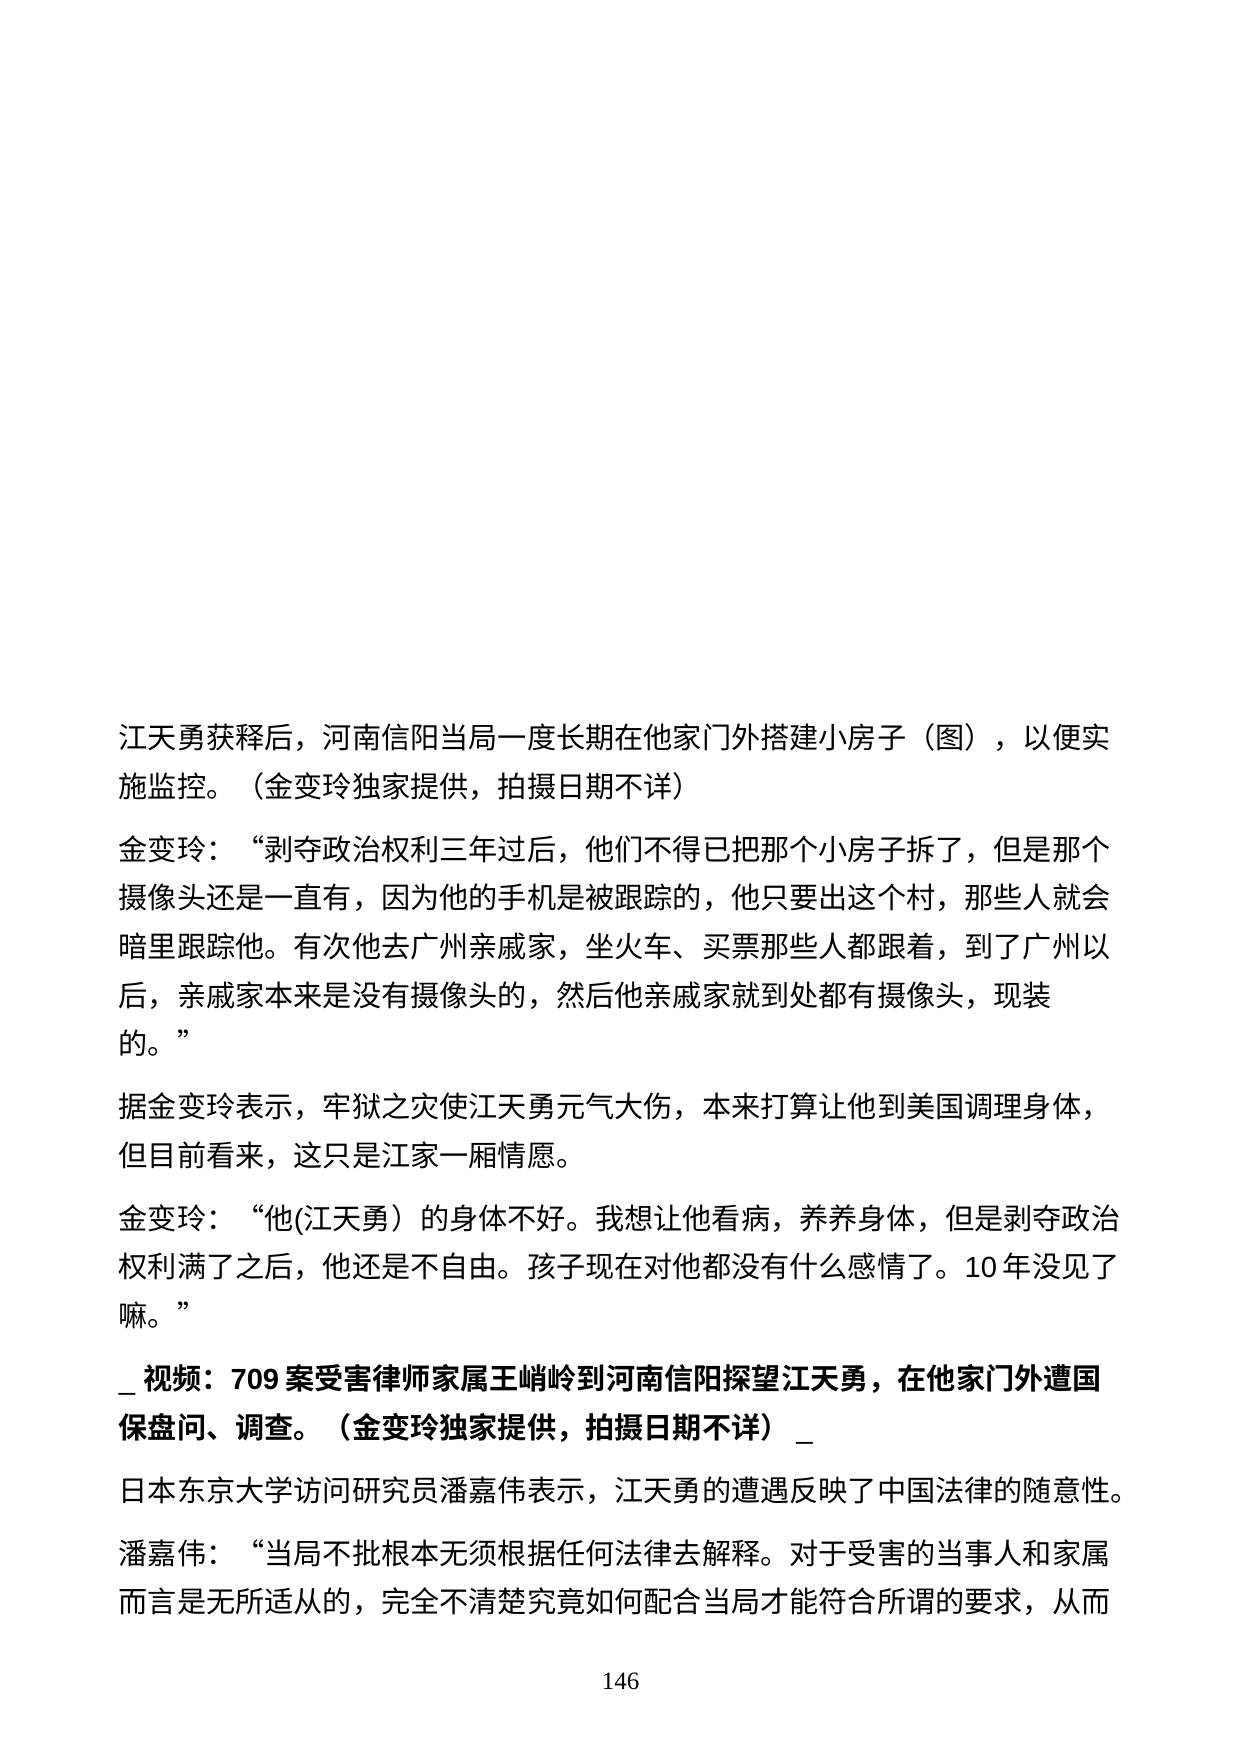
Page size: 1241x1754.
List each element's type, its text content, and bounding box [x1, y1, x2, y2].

text 金变玲：“剥夺政治权利三年过后，他们不得已把那个小房子拆了，但是那个摄像头还是一直有，因为他的手机是被跟踪的，他只要出这个村，那些人就会暗里跟踪他。有次他去广州亲戚家，坐火车、买票那些人都跟着，到了广州以后，亲戚家本来是没有摄像头的，然后他亲戚家就到处都有摄像头，现装的。” [118, 826, 1122, 1063]
text _ 视频：709案受害律师家属王峭岭到河南信阳探望江天勇，在他家门外遭国保盘问、调查。（金变玲独家提供，拍摄日期不详） _ [118, 1356, 1122, 1446]
text 江天勇获释后，河南信阳当局一度长期在他家门外搭建小房子（图），以便实施监控。（金变玲独家提供，拍摄日期不详） [118, 118, 1122, 806]
text 据金变玲表示，牢狱之灾使江天勇元气大伤，本来打算让他到美国调理身体，但目前看来，这只是江家一厢情愿。 [118, 1084, 1122, 1174]
text 潘嘉伟：“当局不批根本无须根据任何法律去解释。对于受害的当事人和家属而言是无所适从的，完全不清楚究竟如何配合当局才能符合所谓的要求，从而 [118, 1530, 1122, 1621]
text 金变玲：“他(江天勇）的身体不好。我想让他看病，养养身体，但是剥夺政治权利满了之后，他还是不自由。孩子现在对他都没有什么感情了。10年没见了嘛。” [118, 1195, 1122, 1335]
text 日本东京大学访问研究员潘嘉伟表示，江天勇的遭遇反映了中国法律的随意性。 [118, 1467, 1122, 1509]
